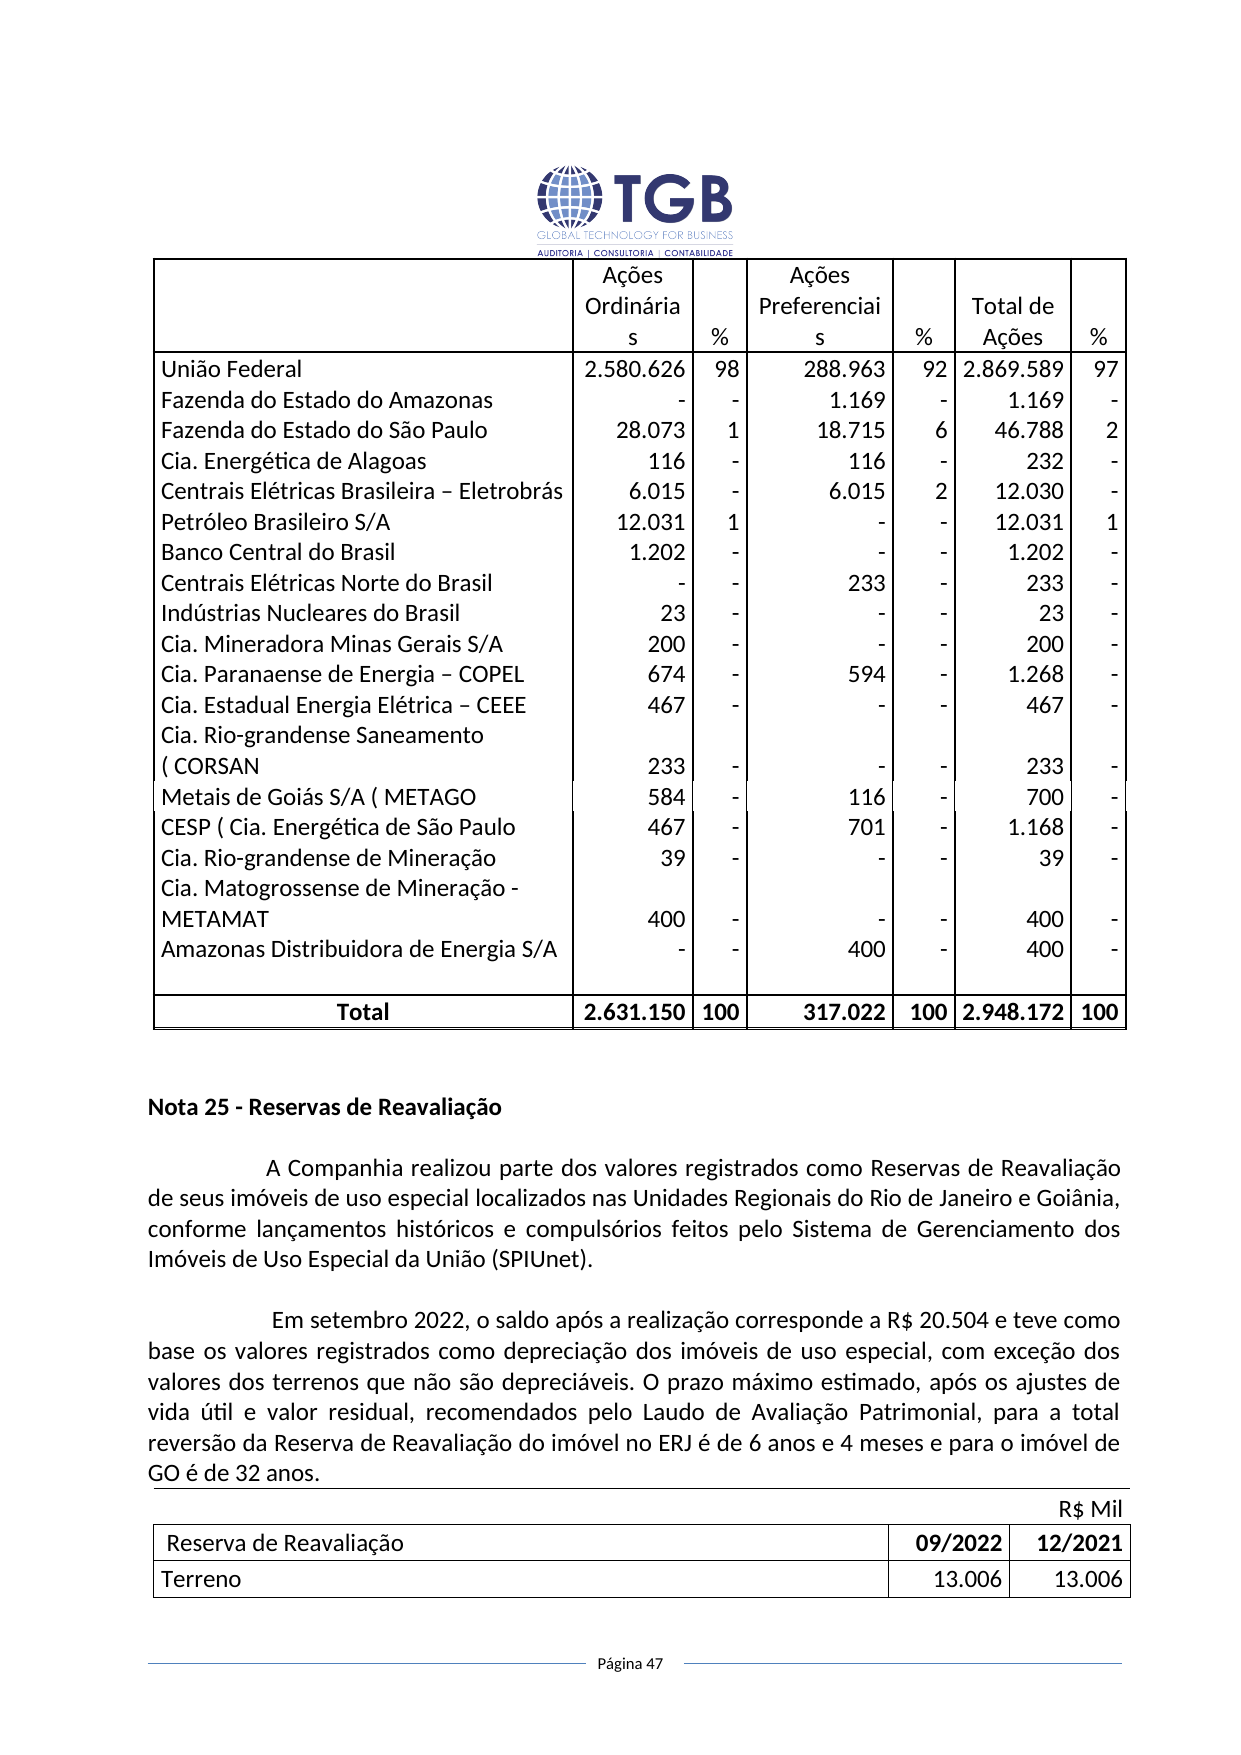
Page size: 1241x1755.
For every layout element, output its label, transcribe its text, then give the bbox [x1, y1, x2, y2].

table_cell Cia. Estadual Energia Elétrica – CEEE [155, 689, 572, 719]
table_cell - [894, 384, 954, 414]
table_cell 23 [956, 598, 1070, 628]
table_cell - [574, 933, 692, 964]
table_cell [574, 964, 692, 994]
table_cell Cia. Paranaense de Energia – COPEL [155, 659, 572, 689]
table_cell [155, 964, 572, 994]
table_cell - [894, 567, 954, 597]
table_cell 233 [574, 720, 692, 781]
table_cell - [694, 384, 746, 414]
table_cell 6.015 [574, 475, 692, 506]
table_cell - [694, 811, 746, 842]
table_cell - [694, 536, 746, 567]
table_cell - [748, 506, 892, 536]
table_cell - [694, 567, 746, 597]
table_cell 701 [748, 811, 892, 842]
table_header Total de Ações [956, 260, 1070, 351]
table_cell - [894, 445, 954, 475]
table_cell Centrais Elétricas Brasileira – Eletrobrás [155, 475, 572, 506]
table_cell 594 [748, 659, 892, 689]
table_cell 400 [574, 872, 692, 933]
table_cell 2.580.626 [574, 353, 692, 384]
table_cell [1072, 964, 1125, 994]
table_header % [694, 260, 746, 351]
table_cell Cia. Rio-grandense Saneamento ( CORSAN [155, 720, 572, 781]
table_cell 233 [748, 567, 892, 597]
table_cell Terreno [154, 1561, 888, 1597]
table_cell - [694, 689, 746, 719]
table_cell 28.073 [574, 414, 692, 445]
table_cell 232 [956, 445, 1070, 475]
table_cell 12/2021 [1010, 1525, 1130, 1560]
table_cell 200 [956, 628, 1070, 658]
table_cell 39 [574, 842, 692, 872]
table_cell Fazenda do Estado do São Paulo [155, 414, 572, 445]
table_cell - [1072, 689, 1125, 719]
table_cell - [574, 567, 692, 597]
table_cell 1.268 [956, 659, 1070, 689]
table_cell - [694, 598, 746, 628]
table_cell 100 [694, 996, 746, 1027]
table_cell 1.168 [956, 811, 1070, 842]
table_cell - [1072, 567, 1125, 597]
table_cell - [894, 811, 954, 842]
table_cell 2.869.589 [956, 353, 1070, 384]
table_header % [894, 260, 954, 351]
table_cell 116 [747, 781, 892, 811]
table_cell - [693, 781, 746, 811]
table_cell 2 [1072, 414, 1125, 445]
table_cell 400 [748, 933, 892, 964]
table_cell 1 [1072, 506, 1125, 536]
table_cell - [894, 689, 954, 719]
table_cell - [1072, 842, 1125, 872]
table_cell 13.006 [1010, 1561, 1130, 1597]
table_cell 12.031 [574, 506, 692, 536]
table_cell 23 [574, 598, 692, 628]
table_cell 288.963 [748, 353, 892, 384]
table_cell [894, 964, 954, 994]
table_cell 2 [894, 475, 954, 506]
table_cell 233 [956, 567, 1070, 597]
table_cell 1.169 [748, 384, 892, 414]
table_cell 1.202 [956, 536, 1070, 567]
table_cell Cia. Energética de Alagoas [155, 445, 572, 475]
table_cell - [748, 536, 892, 567]
table_cell Banco Central do Brasil [155, 536, 572, 567]
table_cell 467 [574, 689, 692, 719]
table_cell - [694, 475, 746, 506]
table_cell [694, 964, 746, 994]
table_cell 13.006 [889, 1561, 1009, 1597]
table_cell - [894, 598, 954, 628]
table_cell 100 [1072, 996, 1125, 1027]
table_cell - [894, 628, 954, 658]
table_cell Amazonas Distribuidora de Energia S/A [155, 933, 572, 964]
table_cell 116 [574, 445, 692, 475]
table_cell CESP ( Cia. Energética de São Paulo [155, 811, 572, 842]
table_cell - [894, 506, 954, 536]
table_cell - [894, 720, 954, 781]
table_cell 46.788 [956, 414, 1070, 445]
table_cell 400 [956, 872, 1070, 933]
table_cell 97 [1072, 353, 1125, 384]
table_cell - [748, 842, 892, 872]
table_cell Petróleo Brasileiro S/A [155, 506, 572, 536]
table_cell - [894, 536, 954, 567]
table_header R$ Mil [1010, 1489, 1130, 1524]
table_cell União Federal [155, 353, 572, 384]
table_cell 100 [894, 996, 954, 1027]
table_cell 6 [894, 414, 954, 445]
table_cell - [1072, 445, 1125, 475]
table_cell - [1072, 811, 1125, 842]
table_cell Reserva de Reavaliação [154, 1525, 888, 1560]
table_cell - [694, 720, 746, 781]
table_cell Cia. Mineradora Minas Gerais S/A [155, 628, 572, 658]
table_cell 1.169 [956, 384, 1070, 414]
table_cell - [1072, 659, 1125, 689]
table_cell - [748, 872, 892, 933]
table_cell 2.948.172 [956, 996, 1070, 1027]
table_cell 12.030 [956, 475, 1070, 506]
table_cell - [748, 598, 892, 628]
table_cell - [748, 689, 892, 719]
table_cell 317.022 [748, 996, 892, 1027]
table_cell - [1072, 781, 1125, 811]
table_cell - [1072, 628, 1125, 658]
table_cell Metais de Goiás S/A ( METAGO [154, 781, 572, 811]
table_cell - [748, 720, 892, 781]
table_cell 6.015 [748, 475, 892, 506]
table_cell 39 [956, 842, 1070, 872]
table_header % [1072, 260, 1125, 351]
table_cell - [694, 842, 746, 872]
table_cell 92 [894, 353, 954, 384]
table_header [155, 260, 572, 351]
table_cell 116 [748, 445, 892, 475]
table_cell 12.031 [956, 506, 1070, 536]
table_cell [748, 964, 892, 994]
table_cell - [748, 628, 892, 658]
table_cell 400 [956, 933, 1070, 964]
table_cell 467 [574, 811, 692, 842]
table_cell 700 [955, 781, 1071, 811]
table_cell - [694, 628, 746, 658]
table_header [889, 1489, 1009, 1524]
table_cell 467 [956, 689, 1070, 719]
table_cell 18.715 [748, 414, 892, 445]
table_cell - [694, 933, 746, 964]
text A Companhia realizou parte dos valores registrados como Reservas de Reavaliação de seus imóveis de uso especial localizados nas Unidades Regionais do Rio de Janeiro e Goiânia, conforme lançamentos históricos e compulsórios feitos pelo Sistema de Gerenciamento dos Imóveis de Uso Especial da União (SPIUnet). [148, 1152, 1122, 1274]
table_cell - [694, 659, 746, 689]
table_header Ações Preferenciais [748, 260, 892, 351]
table_header [154, 1489, 889, 1524]
table_cell - [893, 781, 954, 811]
table_cell [956, 964, 1070, 994]
table_cell - [894, 933, 954, 964]
table_cell 1 [694, 506, 746, 536]
table_cell 584 [573, 781, 692, 811]
table_cell - [1072, 720, 1125, 781]
table_cell Indústrias Nucleares do Brasil [155, 598, 572, 628]
table_cell - [1072, 536, 1125, 567]
table_cell Cia. Rio-grandense de Mineração [155, 842, 572, 872]
table_cell 674 [574, 659, 692, 689]
table_cell 1 [694, 414, 746, 445]
table_cell - [894, 659, 954, 689]
table_cell - [694, 445, 746, 475]
table_cell 98 [694, 353, 746, 384]
table_cell - [894, 872, 954, 933]
table_cell - [574, 384, 692, 414]
text Em setembro 2022, o saldo após a realização corresponde a R$ 20.504 e teve como base os valores registrados como depreciação dos imóveis de uso especial, com exceção dos valores dos terrenos que não são depreciáveis. O prazo máximo estimado, após os ajustes de vida útil e valor residual, recomendados pelo Laudo de Avaliação Patrimonial, para a total reversão da Reserva de Reavaliação do imóvel no ERJ é de 6 anos e 4 meses e para o imóvel de GO é de 32 anos. [148, 1305, 1122, 1488]
table_cell Fazenda do Estado do Amazonas [155, 384, 572, 414]
table_header Ações Ordinárias [574, 260, 692, 351]
text Nota 25 - Reservas de Reavaliação [148, 1091, 1122, 1122]
table_cell - [1072, 933, 1125, 964]
table_cell 09/2022 [889, 1525, 1009, 1560]
table_cell Total [155, 996, 572, 1027]
table_cell 1.202 [574, 536, 692, 567]
table_cell - [694, 872, 746, 933]
table_cell 200 [574, 628, 692, 658]
table_cell 2.631.150 [574, 996, 692, 1027]
table_cell - [894, 842, 954, 872]
table_cell - [1072, 598, 1125, 628]
table_cell - [1072, 872, 1125, 933]
table_cell Centrais Elétricas Norte do Brasil [155, 567, 572, 597]
table_cell - [1072, 475, 1125, 506]
table_cell 233 [956, 720, 1070, 781]
table_cell Cia. Matogrossense de Mineração - METAMAT [155, 872, 572, 933]
table_cell - [1072, 384, 1125, 414]
